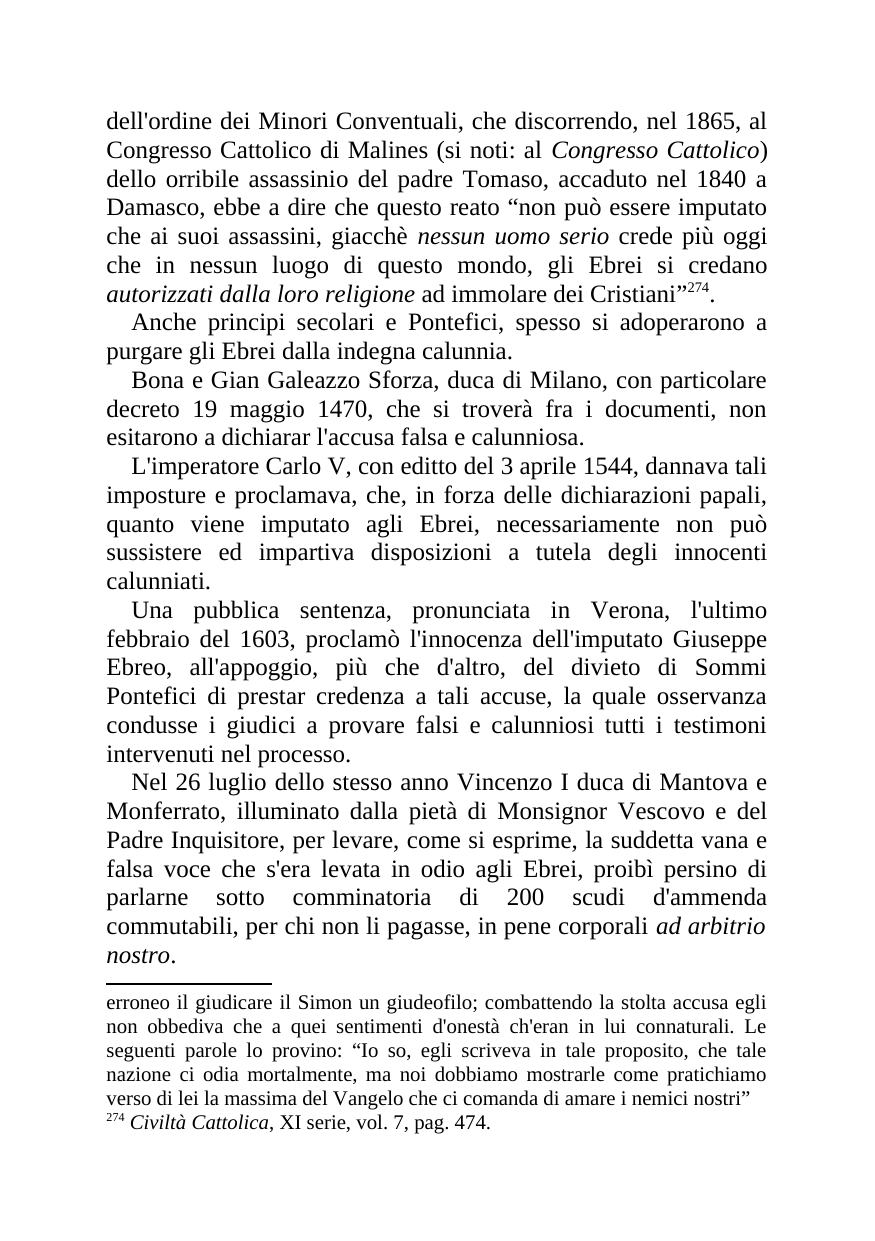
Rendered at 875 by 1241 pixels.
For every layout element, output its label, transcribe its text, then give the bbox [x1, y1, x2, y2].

text Bona e Gian Galeazzo Sforza, duca di Milano, con particolare decreto 19 maggio 1470, che si troverà fra i documenti, non esitarono a dichiarar l'accusa falsa e calunniosa. [106, 365, 768, 451]
text Civiltà Cattolica, XI serie, vol. 7, pag. 474. [106, 1110, 768, 1134]
text Nel 26 luglio dello stesso anno Vincenzo I duca di Mantova e Monferrato, illuminato dalla pietà di Monsignor Vescovo e del Padre Inquisitore, per levare, come si esprime, la suddetta vana e falsa voce che s'era levata in odio agli Ebrei, proibì persino di parlarne sotto comminatoria di 200 scudi d'ammenda commutabili, per chi non li pagasse, in pene corporali ad arbitrio nostro. [106, 767, 768, 969]
text erroneo il giudicare il Simon un giudeofilo; combattendo la stolta accusa egli non obbediva che a quei sentimenti d'onestà ch'eran in lui connaturali. Le seguenti parole lo provino: “Io so, egli scriveva in tale proposito, che tale nazione ci odia mortalmente, ma noi dobbiamo mostrarle come pratichiamo verso di lei la massima del Vangelo che ci comanda di amare i nemici nostri” [106, 989, 768, 1110]
text L'imperatore Carlo V, con editto del 3 aprile 1544, dannava tali imposture e proclamava, che, in forza delle dichiarazioni papali, quanto viene imputato agli Ebrei, necessariamente non può sussistere ed impartiva disposizioni a tutela degli innocenti calunniati. [106, 451, 768, 595]
text Una pubblica sentenza, pronunciata in Verona, l'ultimo febbraio del 1603, proclamò l'innocenza dell'imputato Giuseppe Ebreo, all'appoggio, più che d'altro, del divieto di Sommi Pontefici di prestar credenza a tali accuse, la quale osservanza condusse i giudici a provare falsi e calunniosi tutti i testimoni intervenuti nel processo. [106, 595, 768, 767]
text dell'ordine dei Minori Conventuali, che discorrendo, nel 1865, al Congresso Cattolico di Malines (si noti: al Congresso Cattolico) dello orribile assassinio del padre Tomaso, accaduto nel 1840 a Damasco, ebbe a dire che questo reato “non può essere imputato che ai suoi assassini, giacchè nessun uomo serio crede più oggi che in nessun luogo di questo mondo, gli Ebrei si credano autorizzati dalla loro religione ad immolare dei Cristiani”. [106, 106, 768, 307]
text Anche principi secolari e Pontefici, spesso si adoperarono a purgare gli Ebrei dalla indegna calunnia. [106, 307, 768, 365]
